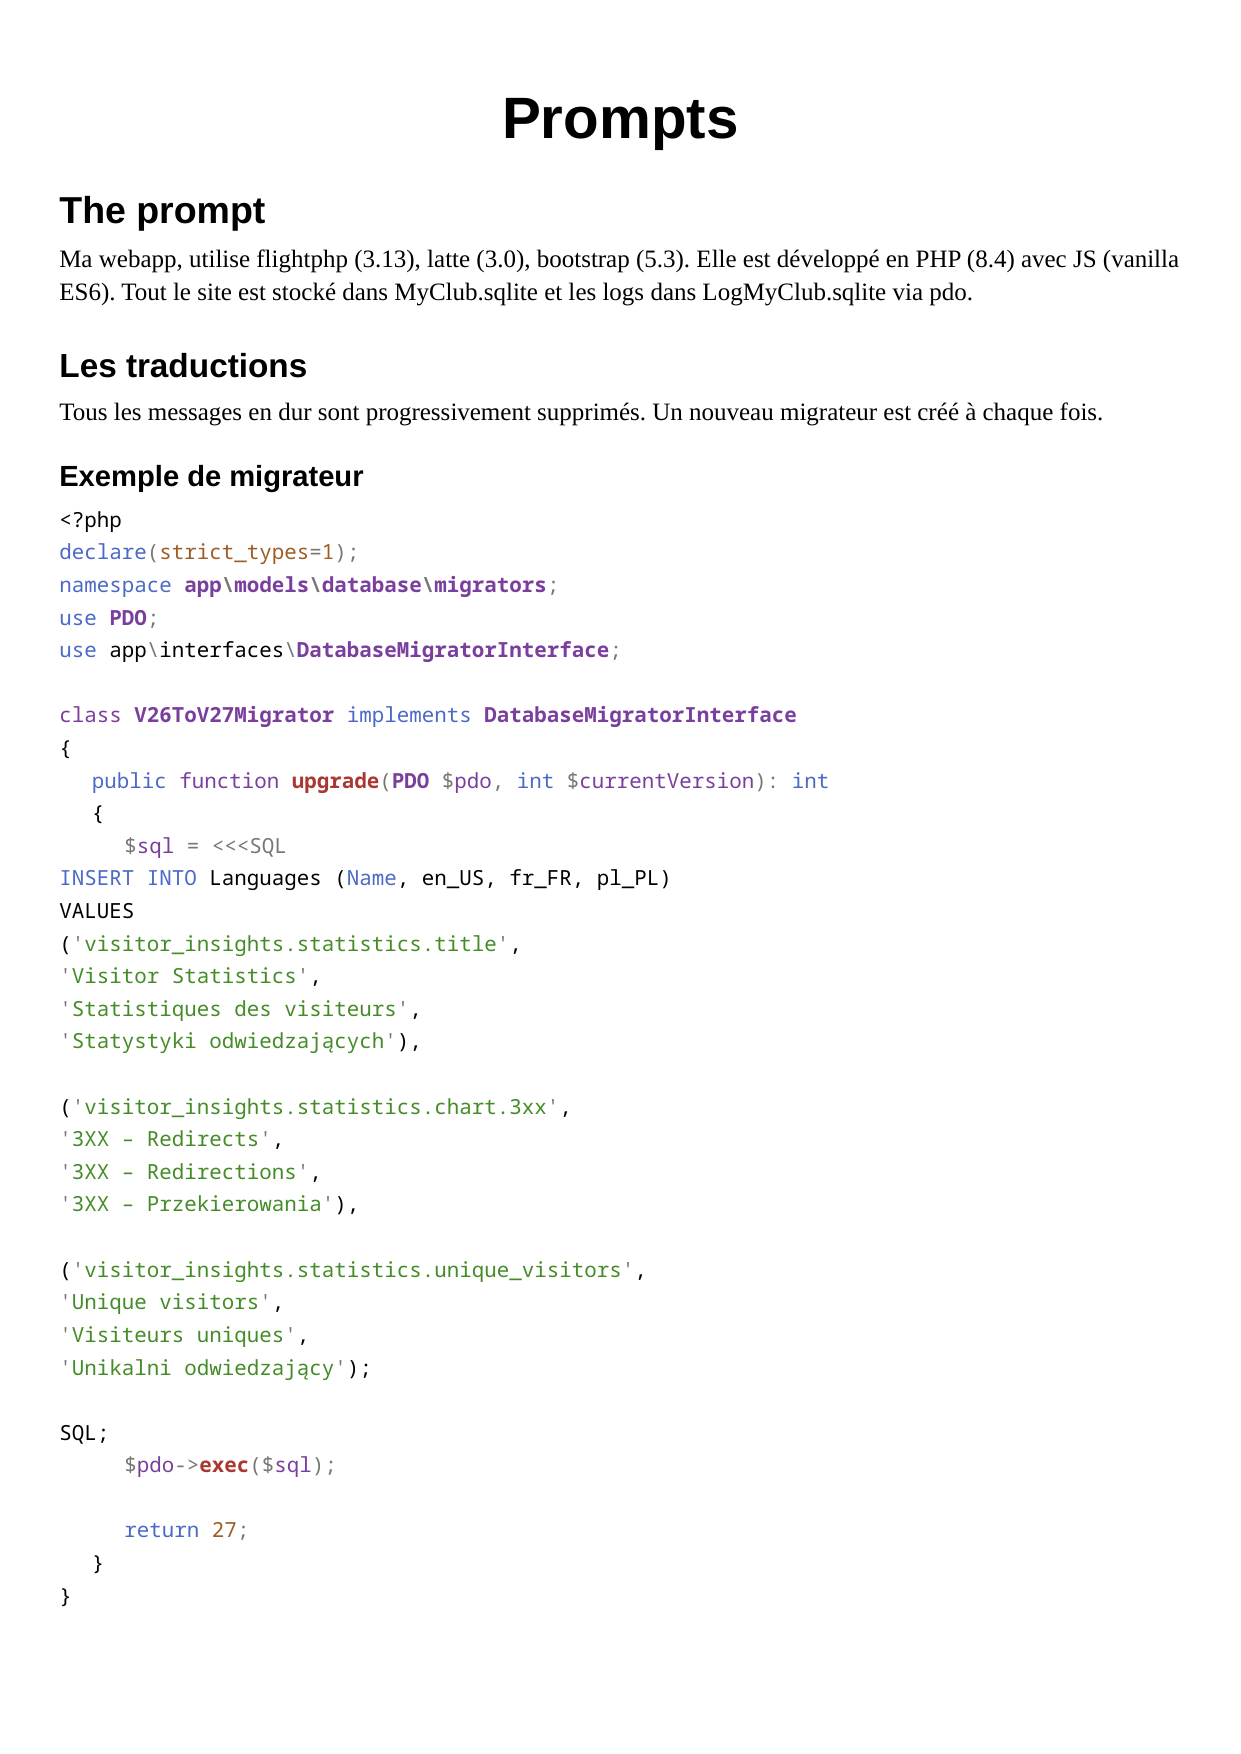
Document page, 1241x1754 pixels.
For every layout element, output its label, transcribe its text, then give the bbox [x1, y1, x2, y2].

subtitle Les traductions [59, 346, 1181, 384]
text SQL; [59, 1418, 1181, 1446]
text 'Visitor Statistics', [59, 961, 1181, 990]
text Tous les messages en dur sont progressivement supprimés. Un nouveau migrateur est créé à chaque fois. [59, 397, 1181, 425]
text { [59, 733, 1181, 762]
subtitle Exemple de migrateur [59, 459, 1181, 492]
text 'Statistiques des visiteurs', [59, 994, 1181, 1022]
text declare(strict_types=1); [59, 537, 1181, 566]
text INSERT INTO Languages (Name, en_US, fr_FR, pl_PL) [59, 863, 1181, 892]
text class V26ToV27Migrator implements DatabaseMigratorInterface [59, 701, 1181, 729]
text 'Unique visitors', [59, 1287, 1181, 1316]
text ('visitor_insights.statistics.title', [59, 929, 1181, 957]
text $sql = <<<SQL [59, 831, 1181, 859]
text use app\interfaces\DatabaseMigratorInterface; [59, 635, 1181, 664]
title Prompts [59, 84, 1181, 151]
text '3XX – Redirects', [59, 1124, 1181, 1153]
text Ma webapp, utilise flightphp (3.13), latte (3.0), bootstrap (5.3). Elle est développé en PHP (8.4) avec JS (vanilla ES6). Tout le site est stocké dans MyClub.sqlite et les logs dans LogMyClub.sqlite via pdo. [59, 244, 1181, 306]
text 'Statystyki odwiedzających'), [59, 1027, 1181, 1055]
text '3XX – Redirections', [59, 1157, 1181, 1185]
text } [59, 1581, 1181, 1609]
text ('visitor_insights.statistics.unique_visitors', [59, 1255, 1181, 1283]
text return 27; [59, 1516, 1181, 1544]
text use PDO; [59, 603, 1181, 631]
text 'Unikalni odwiedzający'); [59, 1353, 1181, 1381]
text namespace app\models\database\migrators; [59, 570, 1181, 598]
text { [59, 798, 1181, 827]
subtitle The prompt [59, 189, 1181, 232]
text <?php [59, 505, 1181, 533]
text 'Visiteurs uniques', [59, 1320, 1181, 1348]
text } [59, 1548, 1181, 1577]
text ('visitor_insights.statistics.chart.3xx', [59, 1092, 1181, 1120]
text $pdo->exec($sql); [59, 1450, 1181, 1479]
text VALUES [59, 896, 1181, 924]
text '3XX – Przekierowania'), [59, 1189, 1181, 1218]
text public function upgrade(PDO $pdo, int $currentVersion): int [59, 766, 1181, 794]
